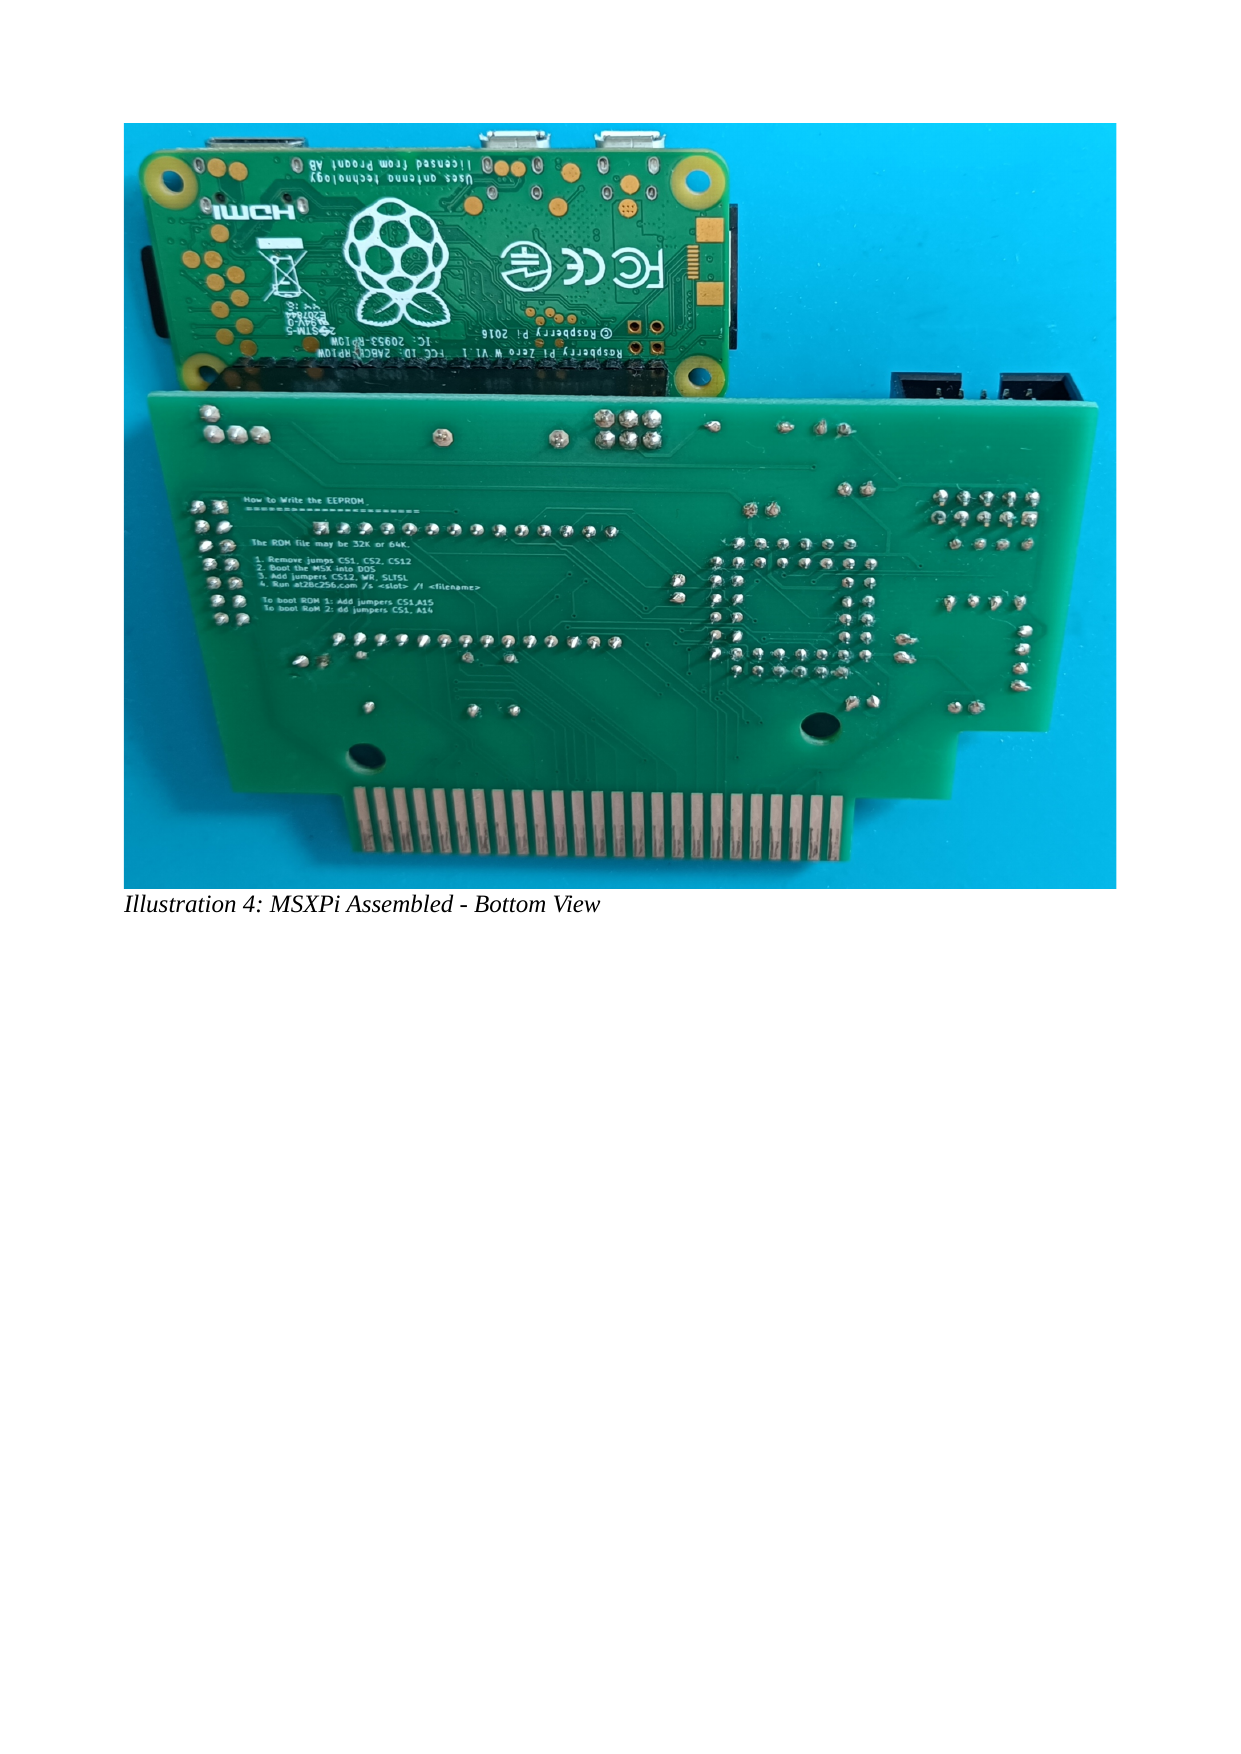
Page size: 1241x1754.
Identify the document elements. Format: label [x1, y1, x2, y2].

picture [1102, 123, 1117, 133]
table_cell [118, 118, 1122, 952]
picture [138, 131, 1099, 863]
